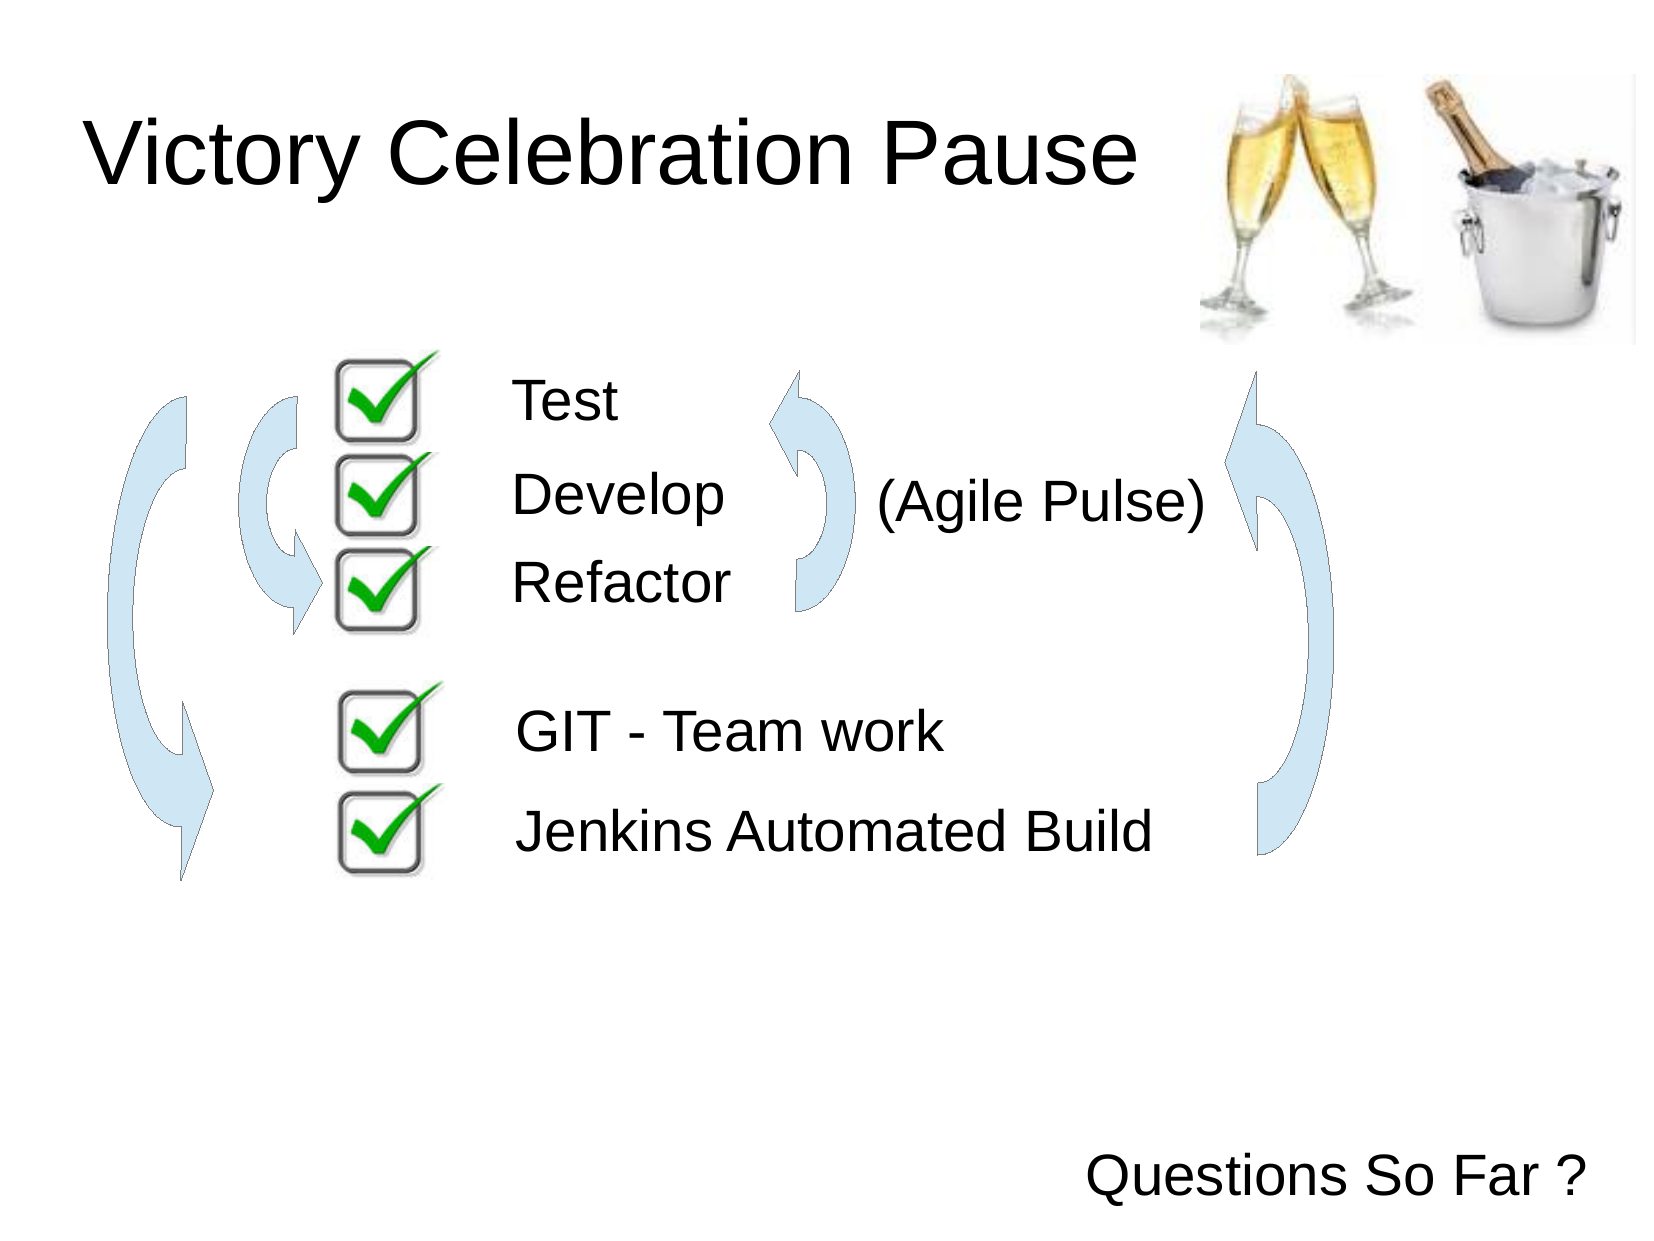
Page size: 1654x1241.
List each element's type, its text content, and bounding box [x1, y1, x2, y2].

picture [328, 349, 441, 641]
title Victory Celebration Pause [82, 49, 1571, 257]
text_box GIT - Team work [500, 691, 960, 771]
text_box [238, 396, 323, 635]
text_box Jenkins Automated Build [500, 791, 1171, 872]
text_box Refactor [496, 542, 748, 623]
text_box (Agile Pulse) [861, 461, 1222, 541]
text_box Test [496, 359, 634, 440]
text_box Develop [497, 454, 741, 535]
text_box [769, 370, 856, 612]
picture [1200, 74, 1636, 346]
text_box Questions So Far ? [1071, 1135, 1621, 1216]
text_box [107, 396, 214, 881]
text_box [1224, 371, 1334, 856]
picture [331, 680, 445, 883]
